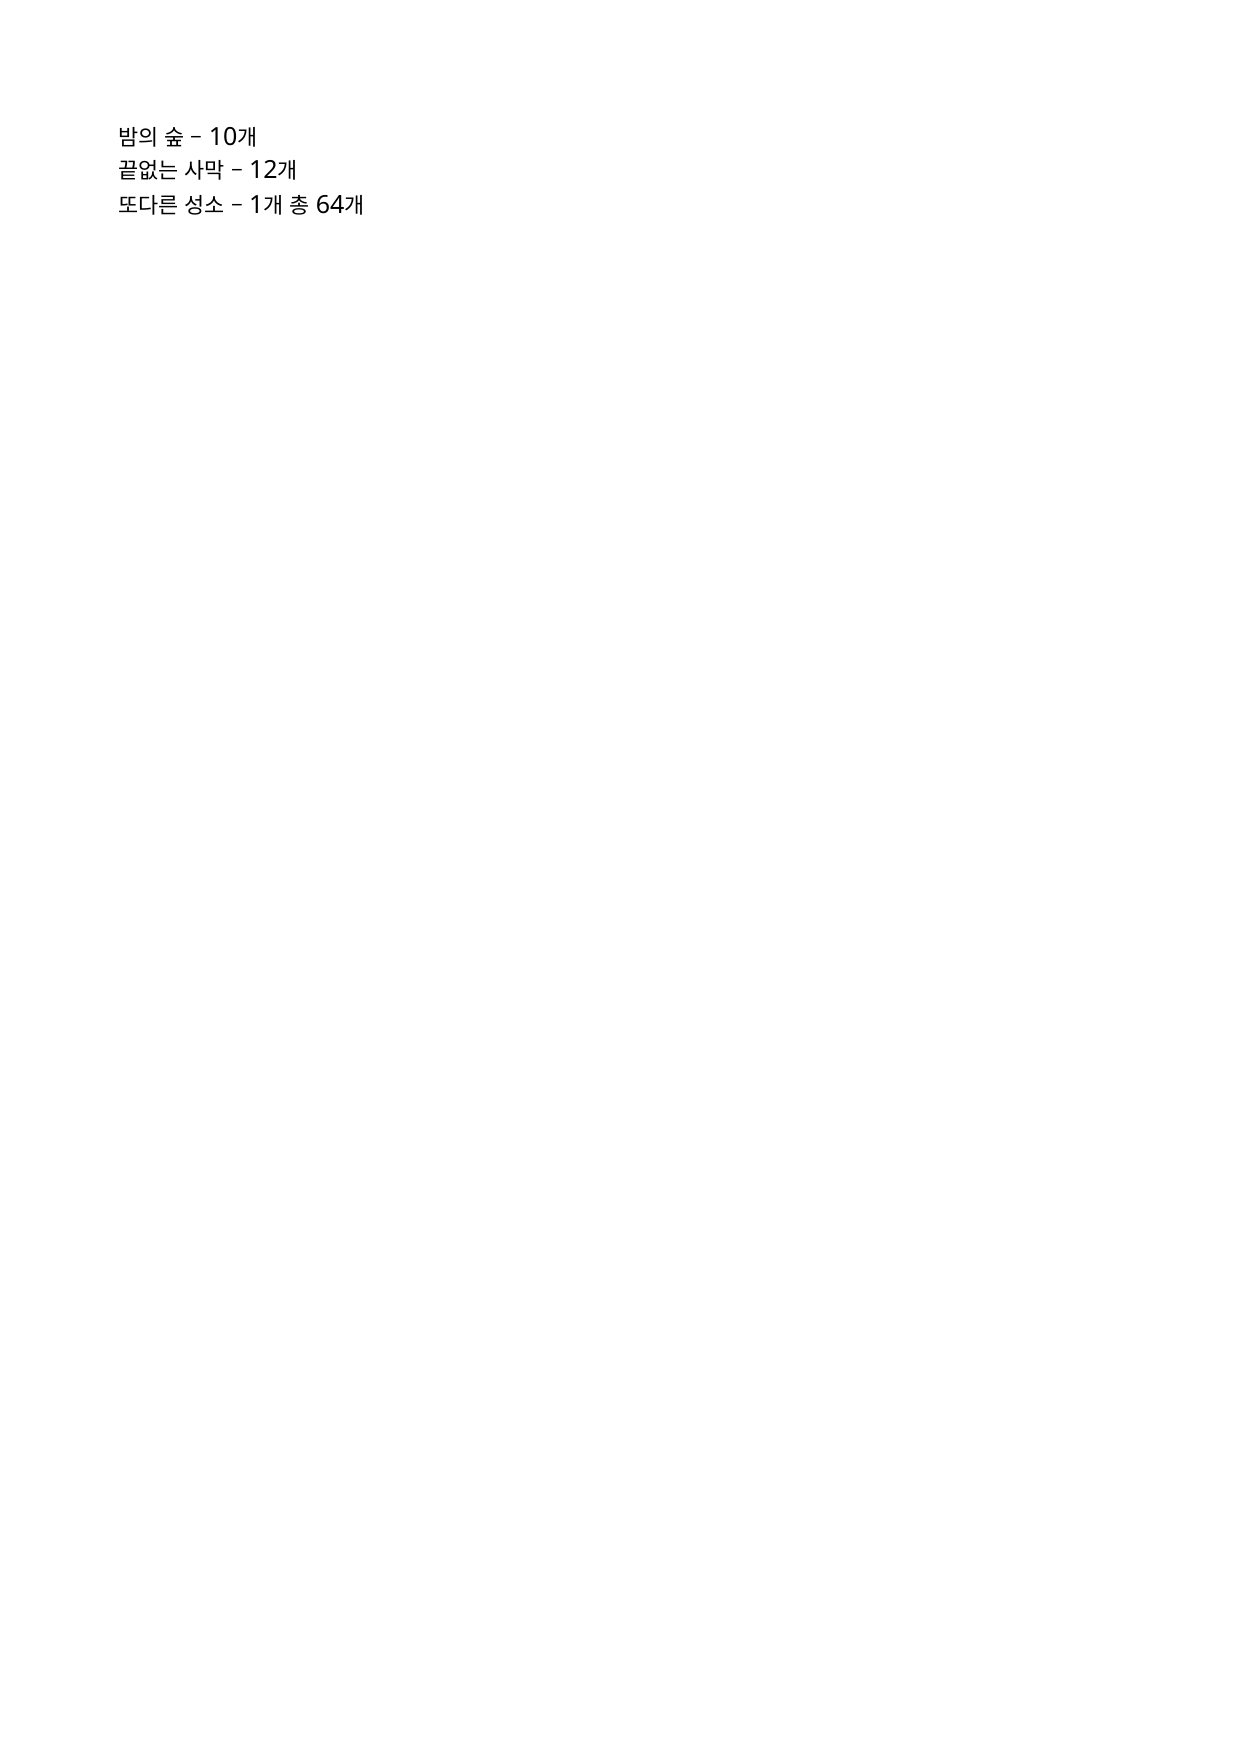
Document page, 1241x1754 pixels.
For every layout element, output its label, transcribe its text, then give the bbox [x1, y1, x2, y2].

text 또다른 성소 – 1개 총 64개 [118, 186, 1122, 220]
text 밤의 숲 – 10개 [118, 118, 1122, 152]
text 끝없는 사막 – 12개 [118, 152, 1122, 186]
